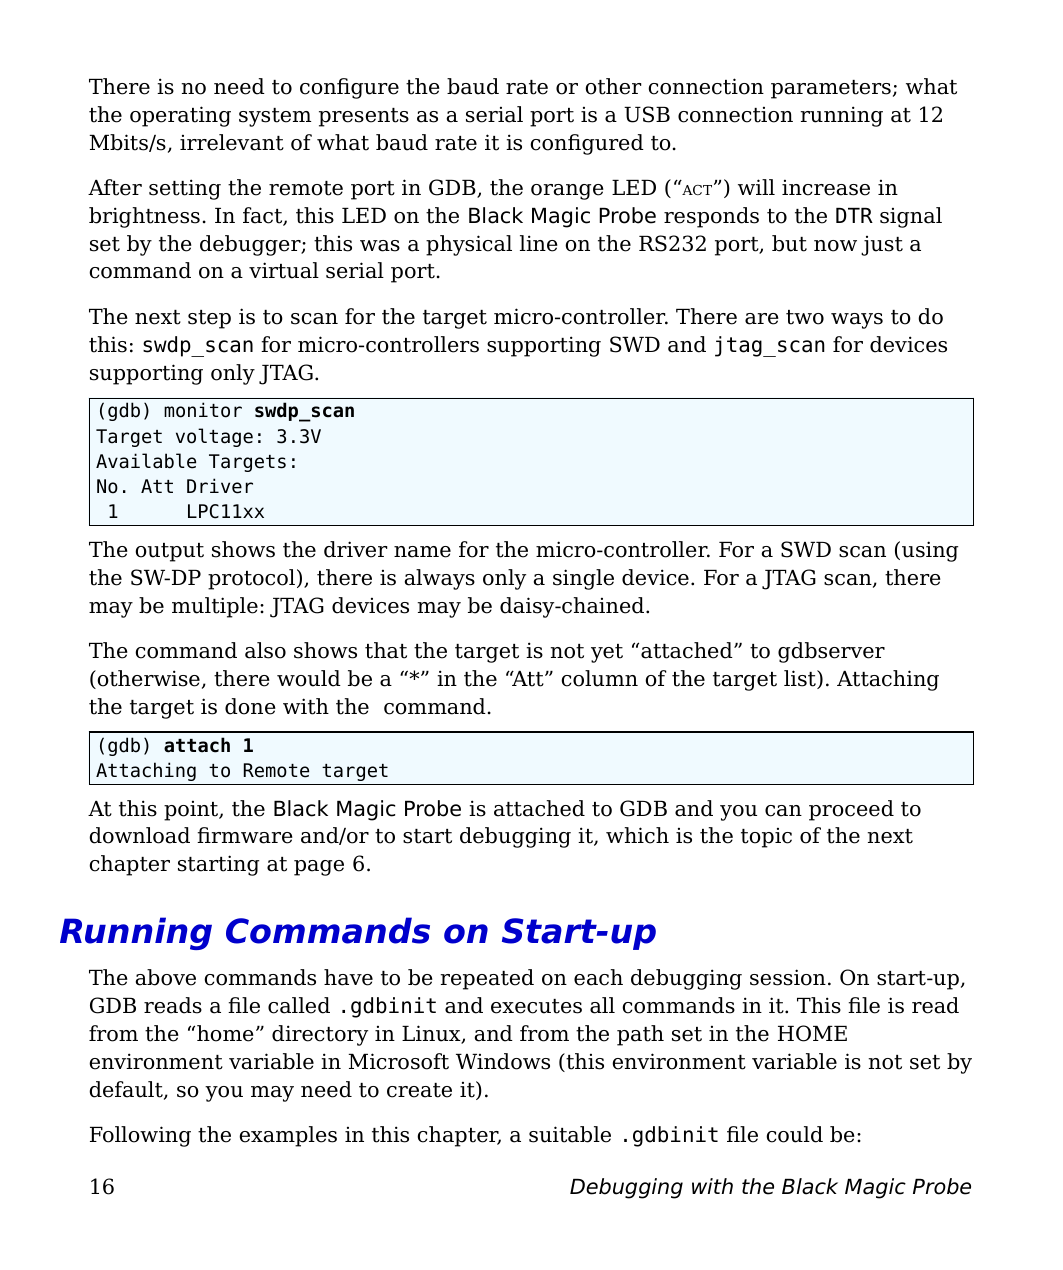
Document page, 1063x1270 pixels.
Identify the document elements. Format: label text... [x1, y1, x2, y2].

text Attaching to Remote target [90, 757, 973, 784]
text The output shows the driver name for the micro-controller. For a SWD scan (using the SW-DP protocol), there is always only a single device. For a JTAG scan, there may be multiple: JTAG devices may be daisy-chained. [88, 538, 974, 618]
text At this point, the Black Magic Probe is attached to GDB and you can proceed to download firmware and/or to start debugging it, which is the topic of the next chapter starting at page 19. [88, 797, 974, 877]
text No. Att Driver [90, 473, 973, 498]
text The next step is to scan for the target micro-controller. There are two ways to do this: swdp_scan for micro-controllers supporting SWD and jtag_scan for devices supporting only JTAG. [88, 305, 974, 385]
text There is no need to configure the baud rate or other connection parameters; what the operating system presents as a serial port is a USB connection running at 12 Mbits/s, irrelevant of what baud rate it is configured to. [88, 75, 974, 155]
text 1 LPC11xx [90, 498, 973, 525]
text Following the examples in this chapter, a suitable .gdbinit file could be: [88, 1123, 974, 1147]
subtitle Running Commands on Start-up [59, 913, 974, 952]
text The command also shows that the target is not yet “attached” to gdbserver (otherwise, there would be a “*” in the “Att” column of the target list). Attaching the target is done with the command. [88, 639, 974, 719]
text Target voltage: 3.3V [90, 422, 973, 447]
text The above commands have to be repeated on each debugging session. On start-up, GDB reads a file called .gdbinit and executes all commands in it. This file is read from the “home” directory in Linux, and from the path set in the HOME environment variable in Microsoft Windows (this environment variable is not set by default, so you may need to create it). [88, 966, 974, 1102]
text Available Targets: [90, 448, 973, 473]
text After setting the remote port in GDB, the orange LED (“act”) will increase in brightness. In fact, this LED on the Black Magic Probe responds to the DTR signal set by the debugger; this was a physical line on the RS232 port, but now just a command on a virtual serial port. [88, 176, 974, 284]
text (gdb) attach 1 [90, 733, 973, 756]
text (gdb) monitor swdp_scan [90, 399, 973, 422]
